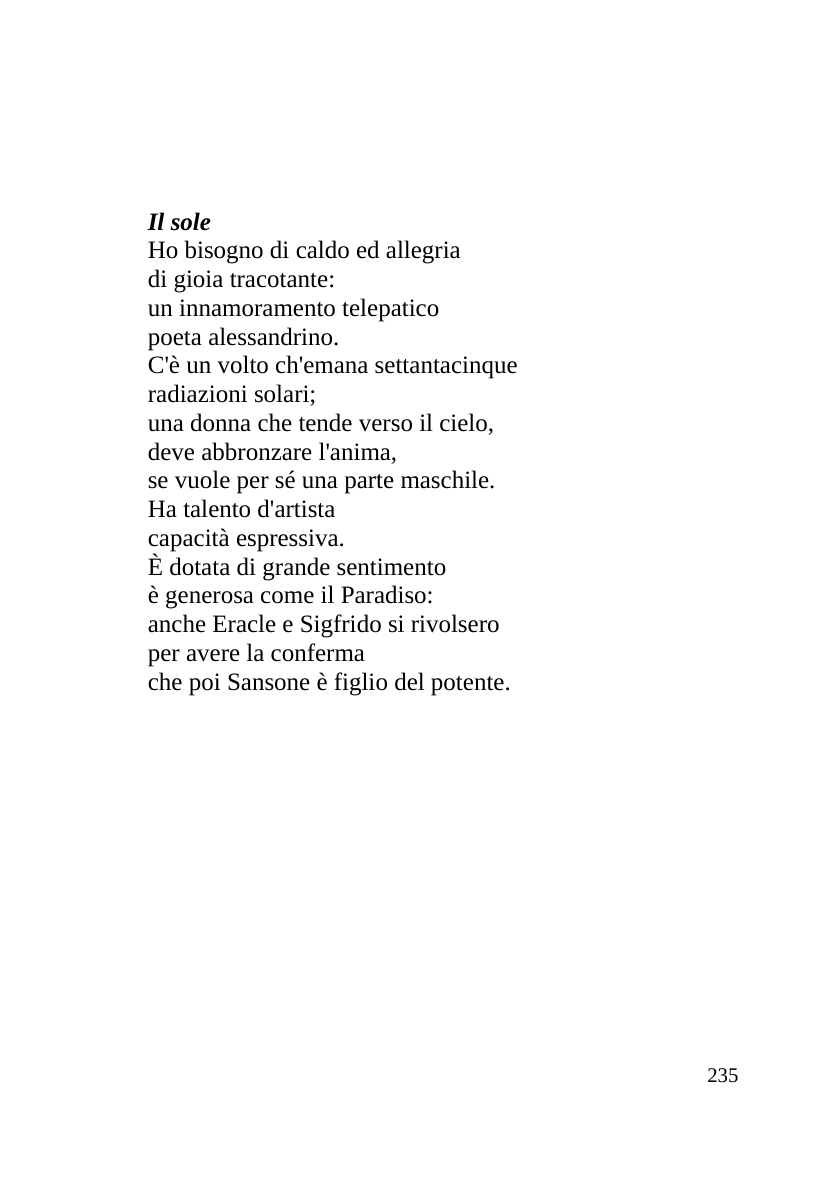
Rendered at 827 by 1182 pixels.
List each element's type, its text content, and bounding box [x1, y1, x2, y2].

text radiazioni solari; [148, 379, 738, 408]
text C'è un volto ch'emana settantacinque [148, 350, 738, 379]
text deve abbronzare l'anima, [148, 437, 738, 465]
text Il sole [148, 207, 738, 235]
text è generosa come il Paradiso: [148, 580, 738, 609]
text se vuole per sé una parte maschile. [148, 465, 738, 494]
text È dotata di grande sentimento [148, 552, 738, 580]
text che poi Sansone è figlio del potente. [148, 667, 738, 695]
text un innamoramento telepatico [148, 293, 738, 322]
text per avere la conferma [148, 638, 738, 667]
text di gioia tracotante: [148, 264, 738, 293]
text Ha talento d'artista [148, 494, 738, 523]
text anche Eracle e Sigfrido si rivolsero [148, 609, 738, 638]
text capacità espressiva. [148, 523, 738, 552]
text poeta alessandrino. [148, 322, 738, 350]
text Ho bisogno di caldo ed allegria [148, 235, 738, 264]
text una donna che tende verso il cielo, [148, 408, 738, 437]
